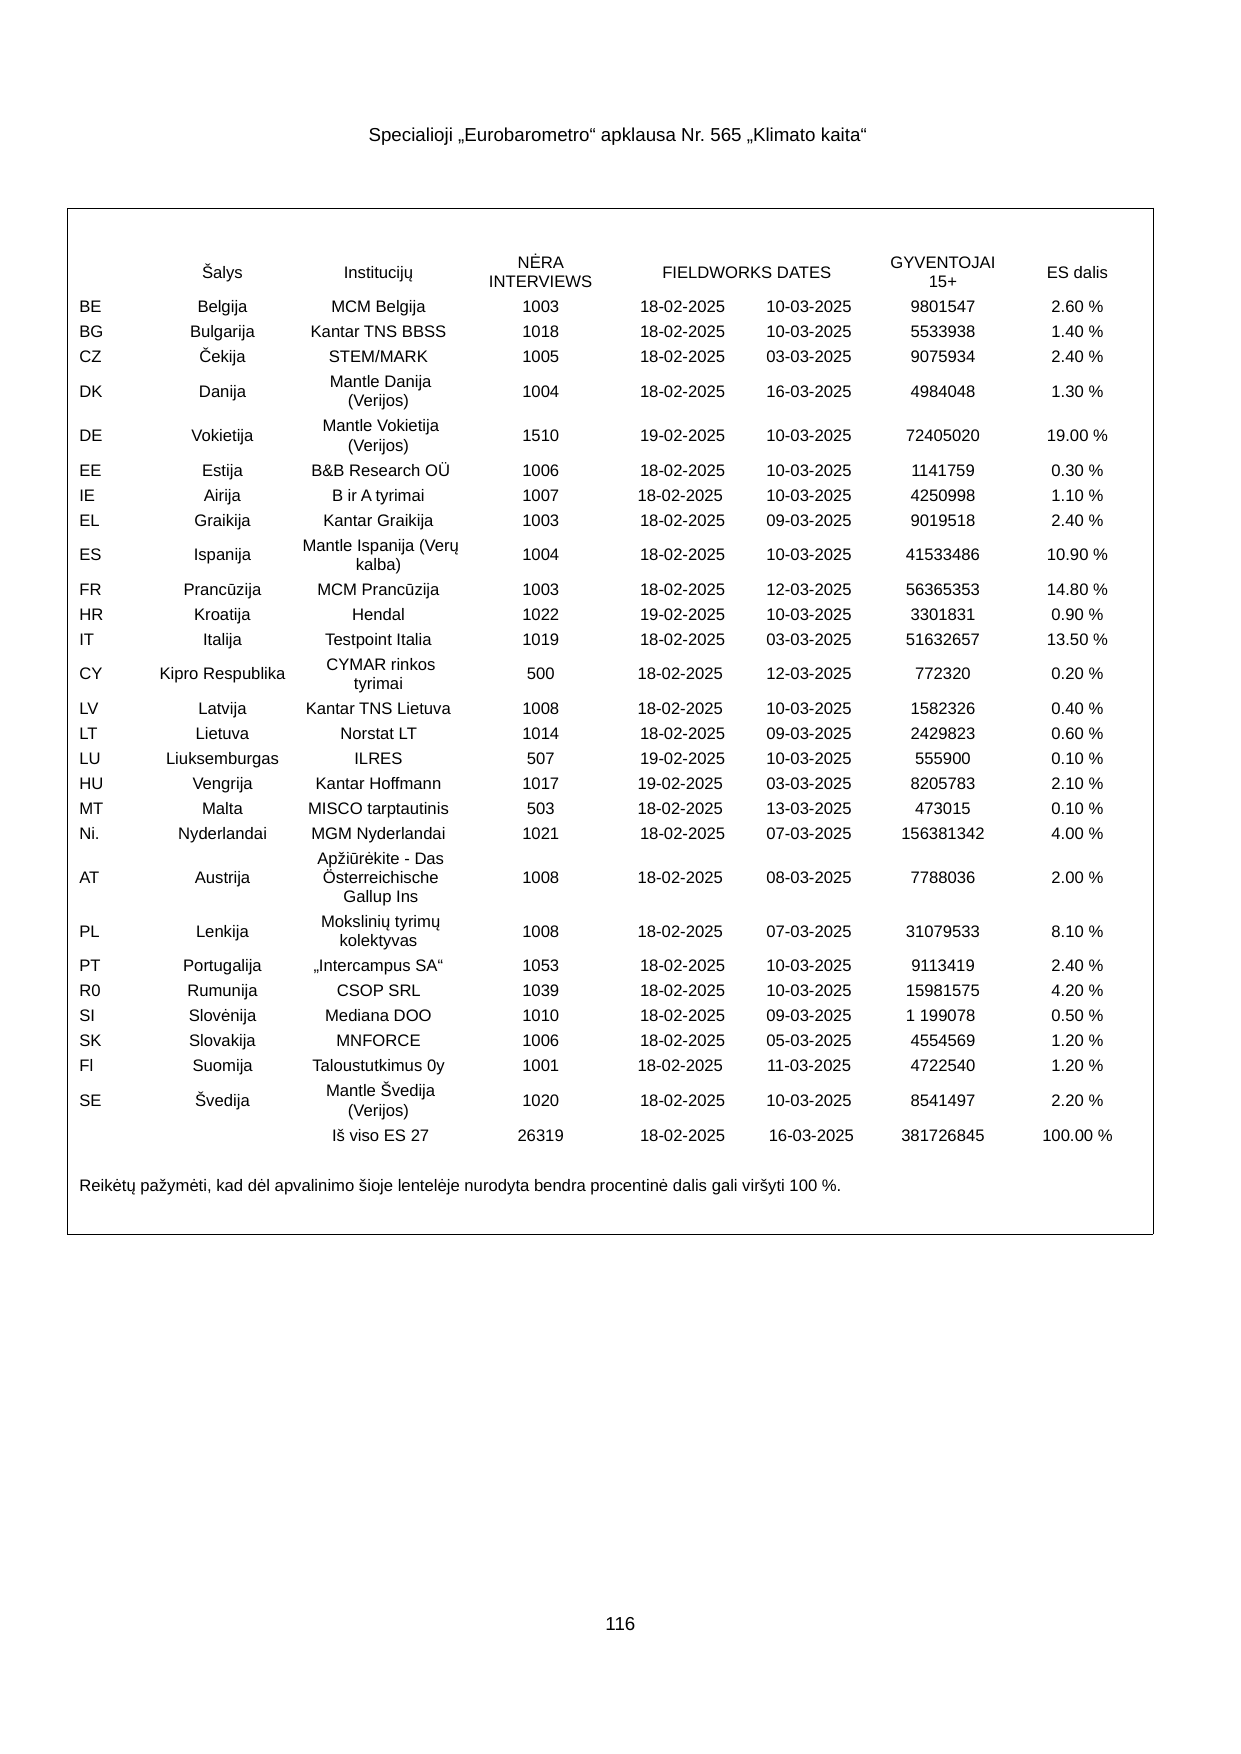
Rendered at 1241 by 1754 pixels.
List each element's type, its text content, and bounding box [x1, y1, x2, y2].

table_cell 18-02-2025 [618, 696, 747, 721]
table_cell 772320 [875, 652, 1010, 696]
table_cell [875, 1148, 1010, 1172]
table_cell BG [76, 319, 146, 344]
table_cell 18-02-2025 [618, 483, 747, 507]
table_cell 10-03-2025 [747, 413, 875, 457]
table_cell PT [76, 953, 146, 978]
table_cell 11-03-2025 [747, 1053, 875, 1078]
table_cell Danija [146, 369, 298, 413]
table_cell Kipro Respublika [146, 652, 298, 696]
table_cell Prancūzija [146, 577, 298, 602]
table_cell 1007 [463, 483, 618, 507]
table_cell Taloustutkimus 0y [298, 1053, 463, 1078]
table_cell 503 [463, 796, 618, 821]
table_cell HU [76, 771, 146, 796]
table_cell ILRES [298, 746, 463, 771]
table_cell LU [76, 746, 146, 771]
table_cell 1022 [463, 602, 618, 627]
table_cell Lenkija [146, 909, 298, 953]
table_cell 1005 [463, 344, 618, 369]
table_cell Vokietija [146, 413, 298, 457]
table_cell 555900 [875, 746, 1010, 771]
table_cell SK [76, 1028, 146, 1053]
table_cell HR [76, 602, 146, 627]
table_header Šalys [146, 250, 298, 294]
table_cell 18-02-2025 [618, 796, 747, 821]
table_cell FR [76, 577, 146, 602]
table_cell Lietuva [146, 721, 298, 746]
table_cell DK [76, 369, 146, 413]
table_cell MCM Prancūzija [298, 577, 463, 602]
table_cell 10-03-2025 [747, 602, 875, 627]
table_cell 1001 [463, 1053, 618, 1078]
table_cell 26319 [463, 1123, 618, 1147]
table_cell Suomija [146, 1053, 298, 1078]
table_cell 0,50 % [1010, 1003, 1144, 1028]
table_cell 1510 [463, 413, 618, 457]
table_cell Kantar Hoffmann [298, 771, 463, 796]
table_cell 41533486 [875, 533, 1010, 577]
table_cell 03-03-2025 [747, 771, 875, 796]
table_cell CYMAR rinkos tyrimai [298, 652, 463, 696]
table_cell 18-02-2025 [618, 1003, 747, 1028]
table_cell MCM Belgija [298, 294, 463, 319]
table_cell 2,60 % [1010, 294, 1144, 319]
table_cell Graikija [146, 508, 298, 532]
table_cell Мalta [146, 796, 298, 821]
table_header ES dalis [1010, 250, 1144, 294]
table_cell 18-02-2025 [618, 821, 747, 846]
table_cell 10-03-2025 [747, 746, 875, 771]
table_cell 1017 [463, 771, 618, 796]
table_cell Estija [146, 458, 298, 482]
table_cell 10-03-2025 [747, 533, 875, 577]
table_cell [76, 1148, 146, 1172]
table_cell B ir A tyrimai [298, 483, 463, 507]
table_cell 0,10 % [1010, 746, 1144, 771]
table_cell AT [76, 846, 146, 909]
table_cell Kantar Graikija [298, 508, 463, 532]
table_cell 19-02-2025 [618, 771, 747, 796]
table_cell Čekija [146, 344, 298, 369]
table_cell 4722540 [875, 1053, 1010, 1078]
table_cell Kantar TNS BBSS [298, 319, 463, 344]
table_cell 18-02-2025 [618, 652, 747, 696]
table_cell Ispanija [146, 533, 298, 577]
table_cell 10-03-2025 [747, 696, 875, 721]
table_cell Slovėnija [146, 1003, 298, 1028]
table_cell [618, 1148, 747, 1172]
table_cell 2,10 % [1010, 771, 1144, 796]
table_cell 473015 [875, 796, 1010, 821]
table_cell 18-02-2025 [618, 627, 747, 652]
table_cell 2429823 [875, 721, 1010, 746]
table_cell 1006 [463, 458, 618, 482]
table_cell Mantle Švedija (Verijos) [298, 1078, 463, 1122]
table_cell 19-02-2025 [618, 746, 747, 771]
table_cell 1021 [463, 821, 618, 846]
table_cell LV [76, 696, 146, 721]
table_cell 15981575 [875, 978, 1010, 1003]
table_cell 0,30 % [1010, 458, 1144, 482]
table_cell 1,20 % [1010, 1028, 1144, 1053]
table_cell 10-03-2025 [747, 978, 875, 1003]
table_cell 3301831 [875, 602, 1010, 627]
table_cell 18-02-2025 [618, 721, 747, 746]
table_cell 07-03-2025 [747, 909, 875, 953]
table_cell Austrija [146, 846, 298, 909]
table_cell 100,00 % [1010, 1123, 1144, 1147]
table_cell 2,40 % [1010, 508, 1144, 532]
table_cell 1053 [463, 953, 618, 978]
table_cell 03-03-2025 [747, 627, 875, 652]
table_cell 19,00 % [1010, 413, 1144, 457]
table_cell „Intercampus SA“ [298, 953, 463, 978]
table_cell 13-03-2025 [747, 796, 875, 821]
table_cell 1003 [463, 577, 618, 602]
table_cell 18-02-2025 [618, 533, 747, 577]
table_cell Mediana DOO [298, 1003, 463, 1028]
table_cell 18-02-2025 [618, 909, 747, 953]
table_header NĖRA INTERVIEWS [463, 250, 618, 294]
table_cell 5533938 [875, 319, 1010, 344]
table_cell Reikėtų pažymėti, kad dėl apvalinimo šioje lentelėje nurodyta bendra procentinė dalis gali viršyti 100 %. [76, 1173, 1144, 1197]
table_cell 18-02-2025 [618, 1078, 747, 1122]
table_cell Mantle Ispanija (Verų kalba) [298, 533, 463, 577]
table_cell 1008 [463, 846, 618, 909]
table_cell Kroatija [146, 602, 298, 627]
table_cell Ni. [76, 821, 146, 846]
table_cell 18-02-2025 [618, 344, 747, 369]
table_cell EL [76, 508, 146, 532]
table_cell BE [76, 294, 146, 319]
table_cell B&B Research OÜ [298, 458, 463, 482]
table_cell DE [76, 413, 146, 457]
table_cell MISCO tarptautinis [298, 796, 463, 821]
table_header FIELDWORKS DATES [618, 250, 875, 294]
table_cell 10-03-2025 [747, 953, 875, 978]
table_cell 09-03-2025 [747, 1003, 875, 1028]
table_cell 18-02-2025 [618, 953, 747, 978]
table_cell 16-03-2025 [747, 369, 875, 413]
table_cell 18-02-2025 [618, 319, 747, 344]
table_cell Hendal [298, 602, 463, 627]
table_cell 10,90 % [1010, 533, 1144, 577]
table_cell 10-03-2025 [747, 294, 875, 319]
table_cell 13,50 % [1010, 627, 1144, 652]
table_cell [1010, 1148, 1144, 1172]
table_cell Bulgarija [146, 319, 298, 344]
table_cell Slovakija [146, 1028, 298, 1053]
table_cell MT [76, 796, 146, 821]
table_cell Mantle Vokietija (Verijos) [298, 413, 463, 457]
table_cell 51632657 [875, 627, 1010, 652]
table_header [76, 250, 146, 294]
table_cell MGM Nyderlandai [298, 821, 463, 846]
table_cell Norstat LT [298, 721, 463, 746]
table_cell [146, 1123, 298, 1147]
table_cell 10-03-2025 [747, 458, 875, 482]
table_cell 0,20 % [1010, 652, 1144, 696]
table_cell Belgija [146, 294, 298, 319]
table_cell 507 [463, 746, 618, 771]
table_cell 0,40 % [1010, 696, 1144, 721]
table_cell Mokslinių tyrimų kolektyvas [298, 909, 463, 953]
table_cell Testpoint Italia [298, 627, 463, 652]
table_cell 1006 [463, 1028, 618, 1053]
table_cell 1141759 [875, 458, 1010, 482]
table_cell 09-03-2025 [747, 508, 875, 532]
table_cell 72405020 [875, 413, 1010, 457]
table_cell 2,40 % [1010, 344, 1144, 369]
table_cell [747, 1148, 875, 1172]
table_cell 9113419 [875, 953, 1010, 978]
table_cell 4,20 % [1010, 978, 1144, 1003]
table_cell 2,40 % [1010, 953, 1144, 978]
table_cell Iš viso ES 27 [298, 1123, 463, 1147]
table_cell 18-02-2025 [618, 577, 747, 602]
table_cell [463, 1148, 618, 1172]
table_cell Apžiūrėkite - Das Österreichische Gallup Ins [298, 846, 463, 909]
table_cell IE [76, 483, 146, 507]
table_cell Mantle Danija (Verijos) [298, 369, 463, 413]
table_cell 156381342 [875, 821, 1010, 846]
table_cell IT [76, 627, 146, 652]
table_cell 18-02-2025 [618, 294, 747, 319]
table_cell 16-03-2025 [747, 1123, 875, 1147]
table_cell 1010 [463, 1003, 618, 1028]
table_cell 8,10 % [1010, 909, 1144, 953]
table_cell 1003 [463, 508, 618, 532]
table_cell 4,00 % [1010, 821, 1144, 846]
table_cell Vengrija [146, 771, 298, 796]
table_cell 1 199078 [875, 1003, 1010, 1028]
table_cell 1004 [463, 533, 618, 577]
table_cell 1039 [463, 978, 618, 1003]
table_cell 31079533 [875, 909, 1010, 953]
table_cell 18-02-2025 [618, 508, 747, 532]
table_cell Italija [146, 627, 298, 652]
table_cell LT [76, 721, 146, 746]
table_cell 19-02-2025 [618, 413, 747, 457]
table_cell 03-03-2025 [747, 344, 875, 369]
table_cell 1,10 % [1010, 483, 1144, 507]
table_cell 4250998 [875, 483, 1010, 507]
table_cell 18-02-2025 [618, 1123, 747, 1147]
table_cell 10-03-2025 [747, 483, 875, 507]
table_cell 18-02-2025 [618, 1028, 747, 1053]
table_cell Airija [146, 483, 298, 507]
table_cell 10-03-2025 [747, 319, 875, 344]
table_cell 2,20 % [1010, 1078, 1144, 1122]
table_cell Portugalija [146, 953, 298, 978]
table_cell Liuksemburgas [146, 746, 298, 771]
table_cell 18-02-2025 [618, 458, 747, 482]
table_cell 09-03-2025 [747, 721, 875, 746]
table_cell Kantar TNS Lietuva [298, 696, 463, 721]
table_cell [76, 1123, 146, 1147]
table_cell 9075934 [875, 344, 1010, 369]
table_cell 19-02-2025 [618, 602, 747, 627]
table_cell MNFORCE [298, 1028, 463, 1053]
table_cell 1004 [463, 369, 618, 413]
table_cell 1003 [463, 294, 618, 319]
table_cell R0 [76, 978, 146, 1003]
table_cell 05-03-2025 [747, 1028, 875, 1053]
table_cell 1582326 [875, 696, 1010, 721]
table_cell 18-02-2025 [618, 1053, 747, 1078]
table_header Institucijų [298, 250, 463, 294]
table_cell 1,40 % [1010, 319, 1144, 344]
table_cell 07-03-2025 [747, 821, 875, 846]
table_cell 18-02-2025 [618, 978, 747, 1003]
table_cell 9801547 [875, 294, 1010, 319]
table_cell [298, 1148, 463, 1172]
table_cell 2,00 % [1010, 846, 1144, 909]
table_cell 1020 [463, 1078, 618, 1122]
table_cell 12-03-2025 [747, 577, 875, 602]
table_cell 500 [463, 652, 618, 696]
table_cell EE [76, 458, 146, 482]
table_cell 1008 [463, 909, 618, 953]
table_cell 1008 [463, 696, 618, 721]
table_cell 1018 [463, 319, 618, 344]
table_cell 56365353 [875, 577, 1010, 602]
table_cell 18-02-2025 [618, 846, 747, 909]
table_cell CY [76, 652, 146, 696]
table_cell 0,90 % [1010, 602, 1144, 627]
table_cell 0,10 % [1010, 796, 1144, 821]
table_cell STEM/MARK [298, 344, 463, 369]
table_cell Latvija [146, 696, 298, 721]
table_cell 1019 [463, 627, 618, 652]
table_cell CSOP SRL [298, 978, 463, 1003]
table_cell ES [76, 533, 146, 577]
table_cell Rumunija [146, 978, 298, 1003]
table_cell SE [76, 1078, 146, 1122]
table_cell 1014 [463, 721, 618, 746]
table_cell 08-03-2025 [747, 846, 875, 909]
table_cell [146, 1148, 298, 1172]
table_cell 18-02-2025 [618, 369, 747, 413]
table_cell 1,20 % [1010, 1053, 1144, 1078]
table_cell 9019518 [875, 508, 1010, 532]
table_header GYVENTOJAI 15+ [875, 250, 1010, 294]
table_cell 10-03-2025 [747, 1078, 875, 1122]
table_cell 8541497 [875, 1078, 1010, 1122]
table_cell 4554569 [875, 1028, 1010, 1053]
table_cell 12-03-2025 [747, 652, 875, 696]
table_cell Fl [76, 1053, 146, 1078]
table_cell Švedija [146, 1078, 298, 1122]
table_cell CZ [76, 344, 146, 369]
table_cell 0,60 % [1010, 721, 1144, 746]
table_cell 8205783 [875, 771, 1010, 796]
table_cell 381726845 [875, 1123, 1010, 1147]
table_cell 1,30 % [1010, 369, 1144, 413]
table_cell 7788036 [875, 846, 1010, 909]
table_cell SI [76, 1003, 146, 1028]
table_cell PL [76, 909, 146, 953]
table_cell 14,80 % [1010, 577, 1144, 602]
table_cell Nyderlandai [146, 821, 298, 846]
table_cell 4984048 [875, 369, 1010, 413]
